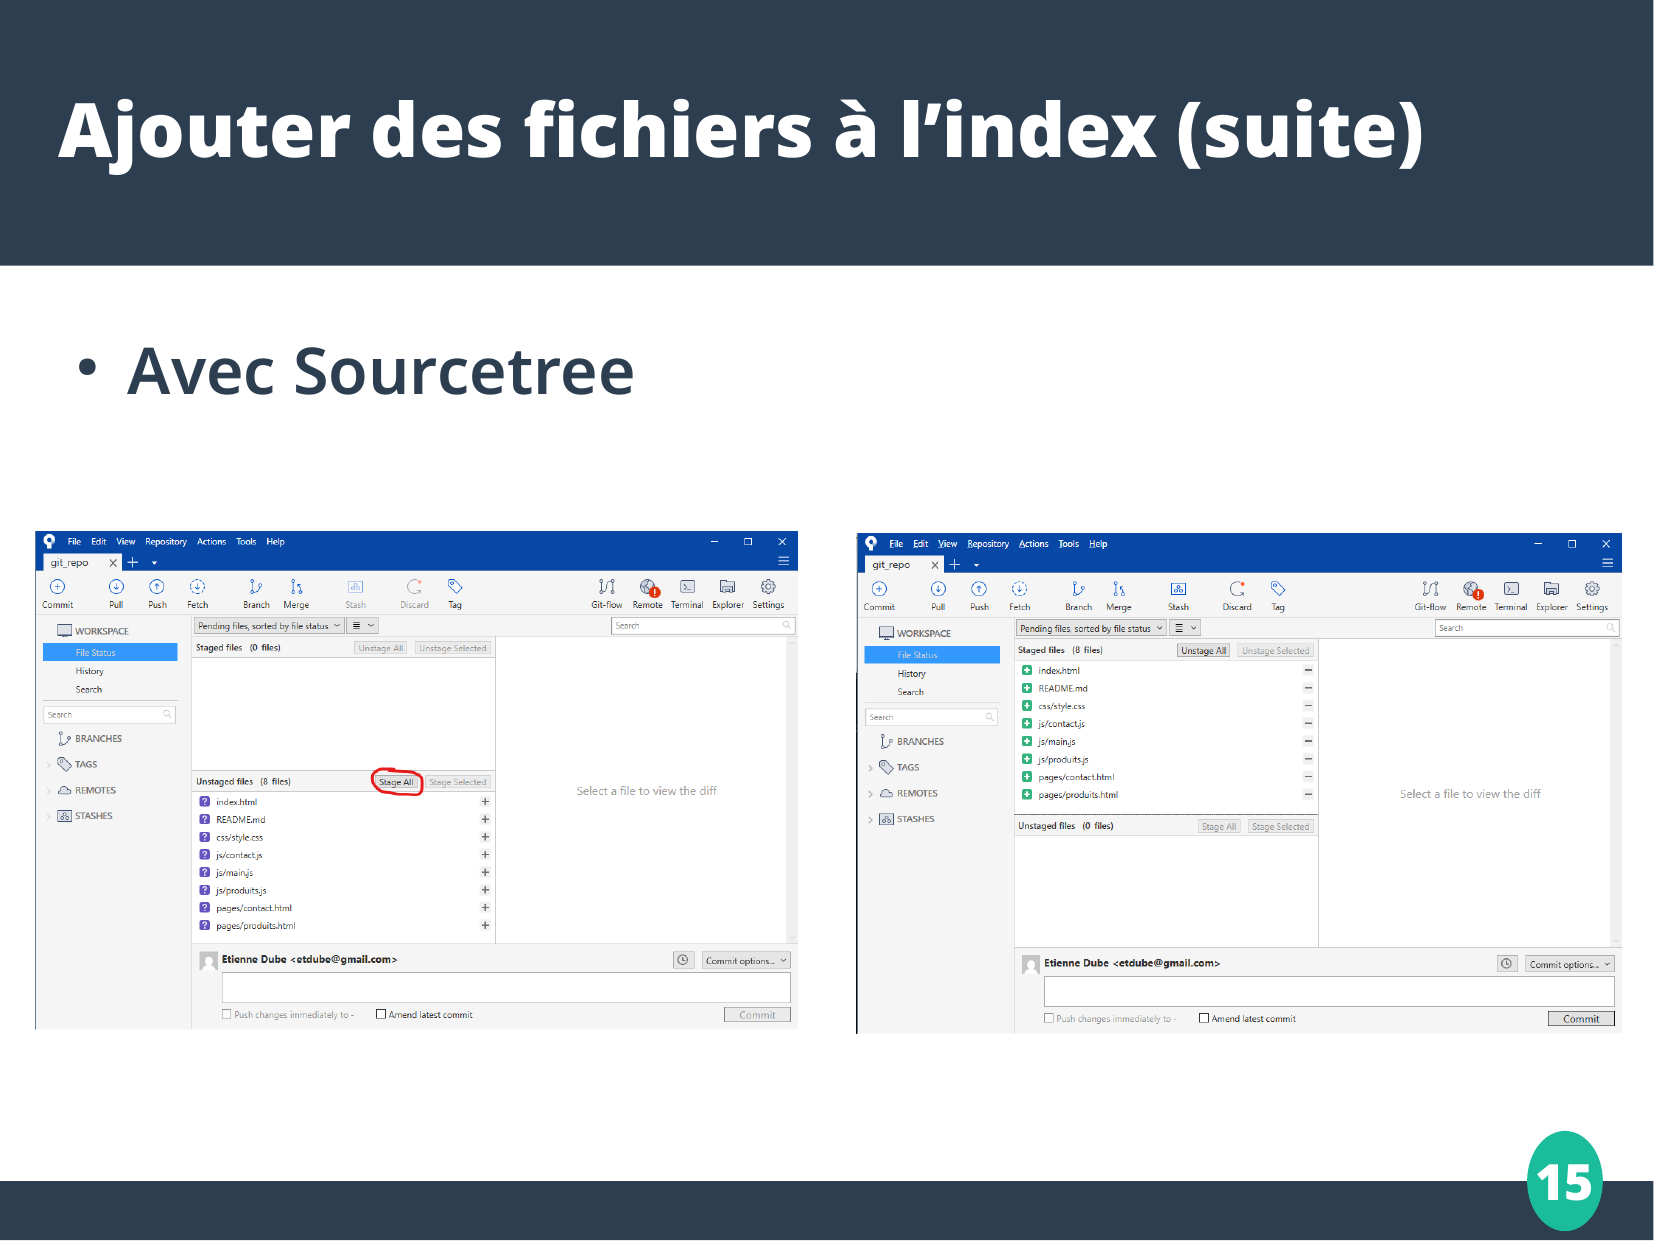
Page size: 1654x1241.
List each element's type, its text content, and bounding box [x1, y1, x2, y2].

title Ajouter des fichiers à l’index (suite) [59, 49, 1595, 207]
list Avec Sourcetree [59, 324, 1595, 414]
picture [35, 531, 798, 1030]
picture [856, 533, 1622, 1034]
